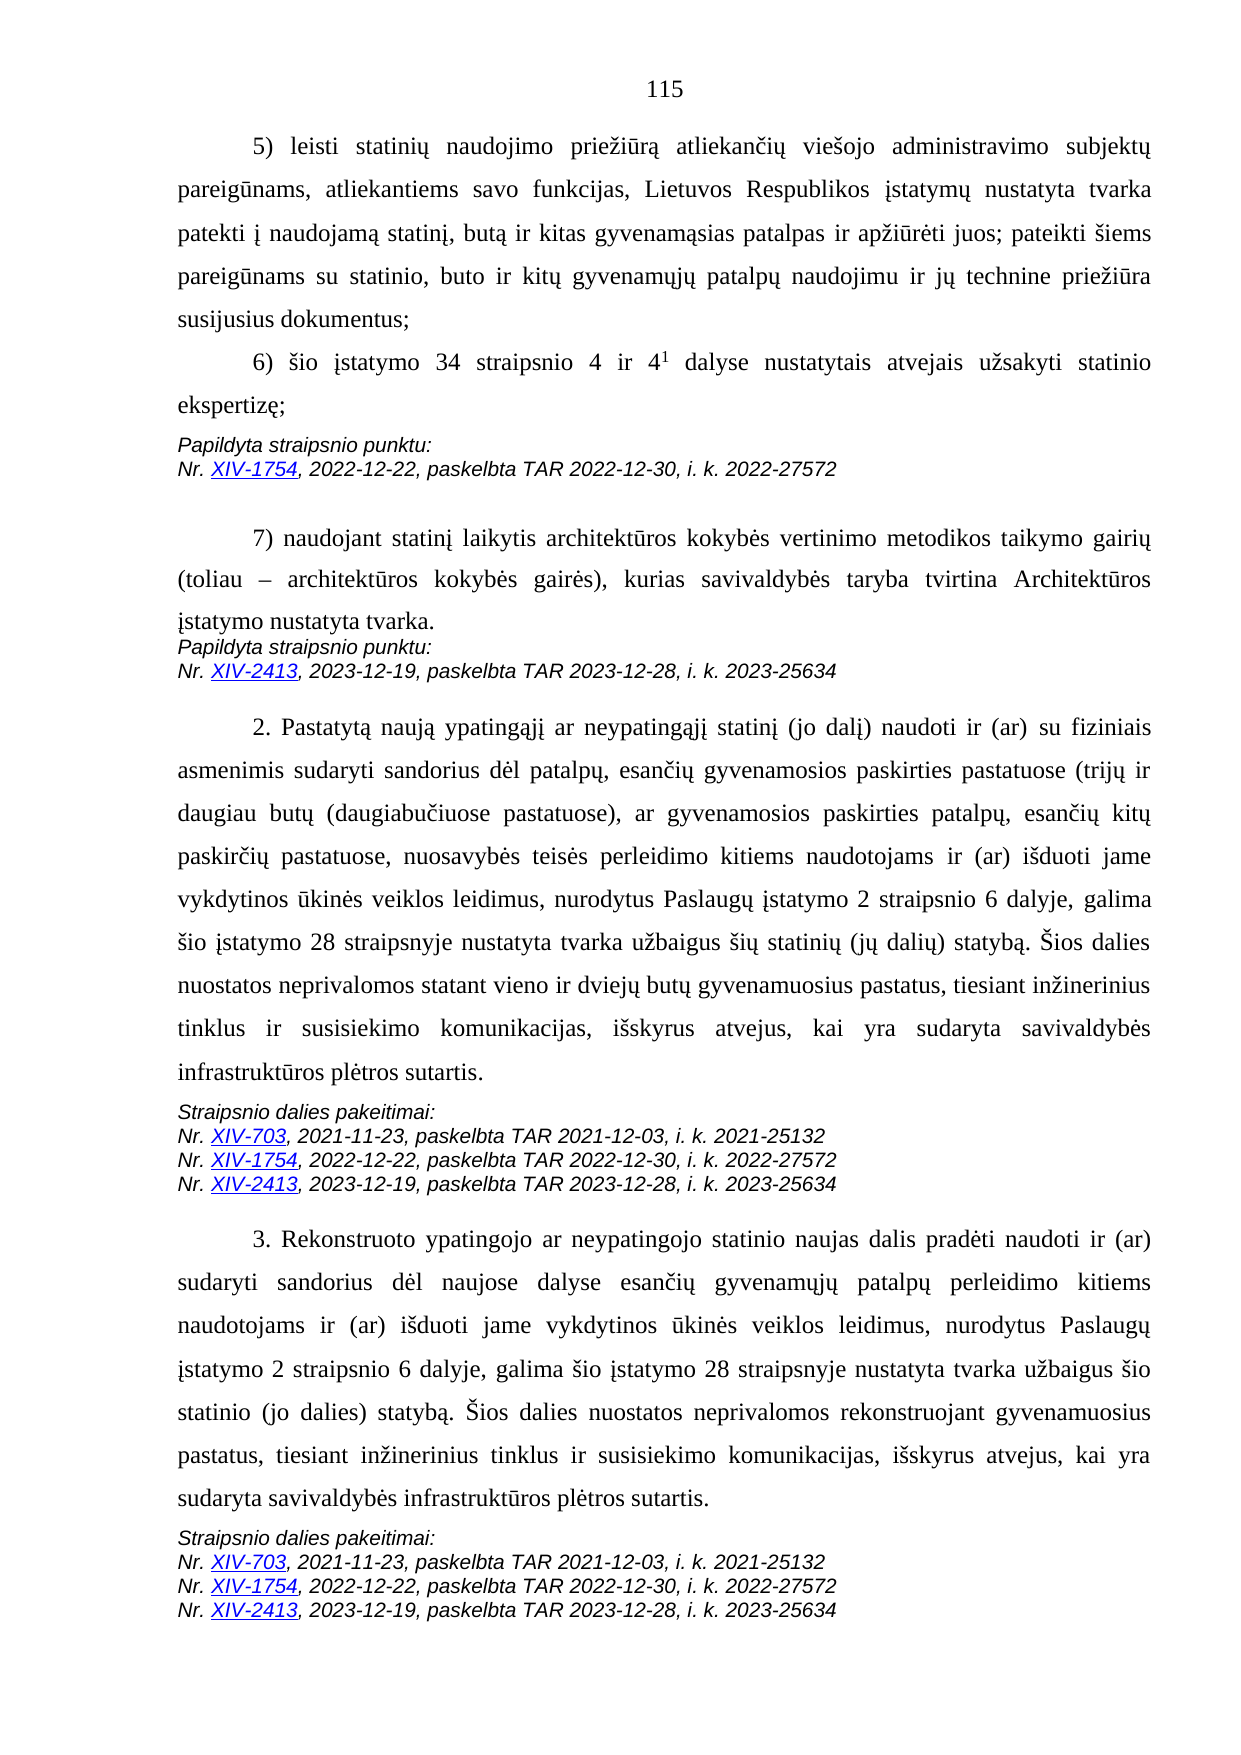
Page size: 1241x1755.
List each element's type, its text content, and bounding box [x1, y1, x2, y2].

text Papildyta straipsnio punktu: [177, 635, 1152, 659]
text Nr. XIV-703, 2021-11-23, paskelbta TAR 2021-12-03, i. k. 2021-25132 [177, 1550, 1152, 1574]
text 2. Pastatytą naują ypatingąjį ar neypatingąjį statinį (jo dalį) naudoti ir (ar) su fiziniais asmenimis sudaryti sandorius dėl patalpų, esančių gyvenamosios paskirties pastatuose (trijų ir daugiau butų (daugiabučiuose pastatuose), ar gyvenamosios paskirties patalpų, esančių kitų paskirčių pastatuose, nuosavybės teisės perleidimo kitiems naudotojams ir (ar) išduoti jame vykdytinos ūkinės veiklos leidimus, nurodytus Paslaugų įstatymo 2 straipsnio 6 dalyje, galima šio įstatymo 28 straipsnyje nustatyta tvarka užbaigus šių statinių (jų dalių) statybą. Šios dalies nuostatos neprivalomos statant vieno ir dviejų butų gyvenamuosius pastatus, tiesiant inžinerinius tinklus ir susisiekimo komunikacijas, išskyrus atvejus, kai yra sudaryta savivaldybės infrastruktūros plėtros sutartis. [177, 712, 1152, 1085]
text Nr. XIV-2413, 2023-12-19, paskelbta TAR 2023-12-28, i. k. 2023-25634 [177, 659, 1152, 683]
text Nr. XIV-2413, 2023-12-19, paskelbta TAR 2023-12-28, i. k. 2023-25634 [177, 1598, 1152, 1622]
text Nr. XIV-1754, 2022-12-22, paskelbta TAR 2022-12-30, i. k. 2022-27572 [177, 1148, 1152, 1172]
text 7) naudojant statinį laikytis architektūros kokybės vertinimo metodikos taikymo gairių (toliau – architektūros kokybės gairės), kurias savivaldybės taryba tvirtina Architektūros įstatymo nustatyta tvarka. [177, 510, 1152, 635]
text Nr. XIV-1754, 2022-12-22, paskelbta TAR 2022-12-30, i. k. 2022-27572 [177, 1574, 1152, 1598]
text Nr. XIV-1754, 2022-12-22, paskelbta TAR 2022-12-30, i. k. 2022-27572 [177, 457, 1152, 481]
text Straipsnio dalies pakeitimai: [177, 1100, 1152, 1124]
text Nr. XIV-703, 2021-11-23, paskelbta TAR 2021-12-03, i. k. 2021-25132 [177, 1124, 1152, 1148]
text 3. Rekonstruoto ypatingojo ar neypatingojo statinio naujas dalis pradėti naudoti ir (ar) sudaryti sandorius dėl naujose dalyse esančių gyvenamųjų patalpų perleidimo kitiems naudotojams ir (ar) išduoti jame vykdytinos ūkinės veiklos leidimus, nurodytus Paslaugų įstatymo 2 straipsnio 6 dalyje, galima šio įstatymo 28 straipsnyje nustatyta tvarka užbaigus šio statinio (jo dalies) statybą. Šios dalies nuostatos neprivalomos rekonstruojant gyvenamuosius pastatus, tiesiant inžinerinius tinklus ir susisiekimo komunikacijas, išskyrus atvejus, kai yra sudaryta savivaldybės infrastruktūros plėtros sutartis. [177, 1224, 1152, 1512]
text Nr. XIV-2413, 2023-12-19, paskelbta TAR 2023-12-28, i. k. 2023-25634 [177, 1172, 1152, 1196]
text Straipsnio dalies pakeitimai: [177, 1526, 1152, 1550]
text Papildyta straipsnio punktu: [177, 433, 1152, 457]
text 6) šio įstatymo 34 straipsnio 4 ir 41 dalyse nustatytais atvejais užsakyti statinio ekspertizę; [177, 347, 1152, 419]
text 5) leisti statinių naudojimo priežiūrą atliekančių viešojo administravimo subjektų pareigūnams, atliekantiems savo funkcijas, Lietuvos Respublikos įstatymų nustatyta tvarka patekti į naudojamą statinį, butą ir kitas gyvenamąsias patalpas ir apžiūrėti juos; pateikti šiems pareigūnams su statinio, buto ir kitų gyvenamųjų patalpų naudojimu ir jų technine priežiūra susijusius dokumentus; [177, 131, 1152, 333]
